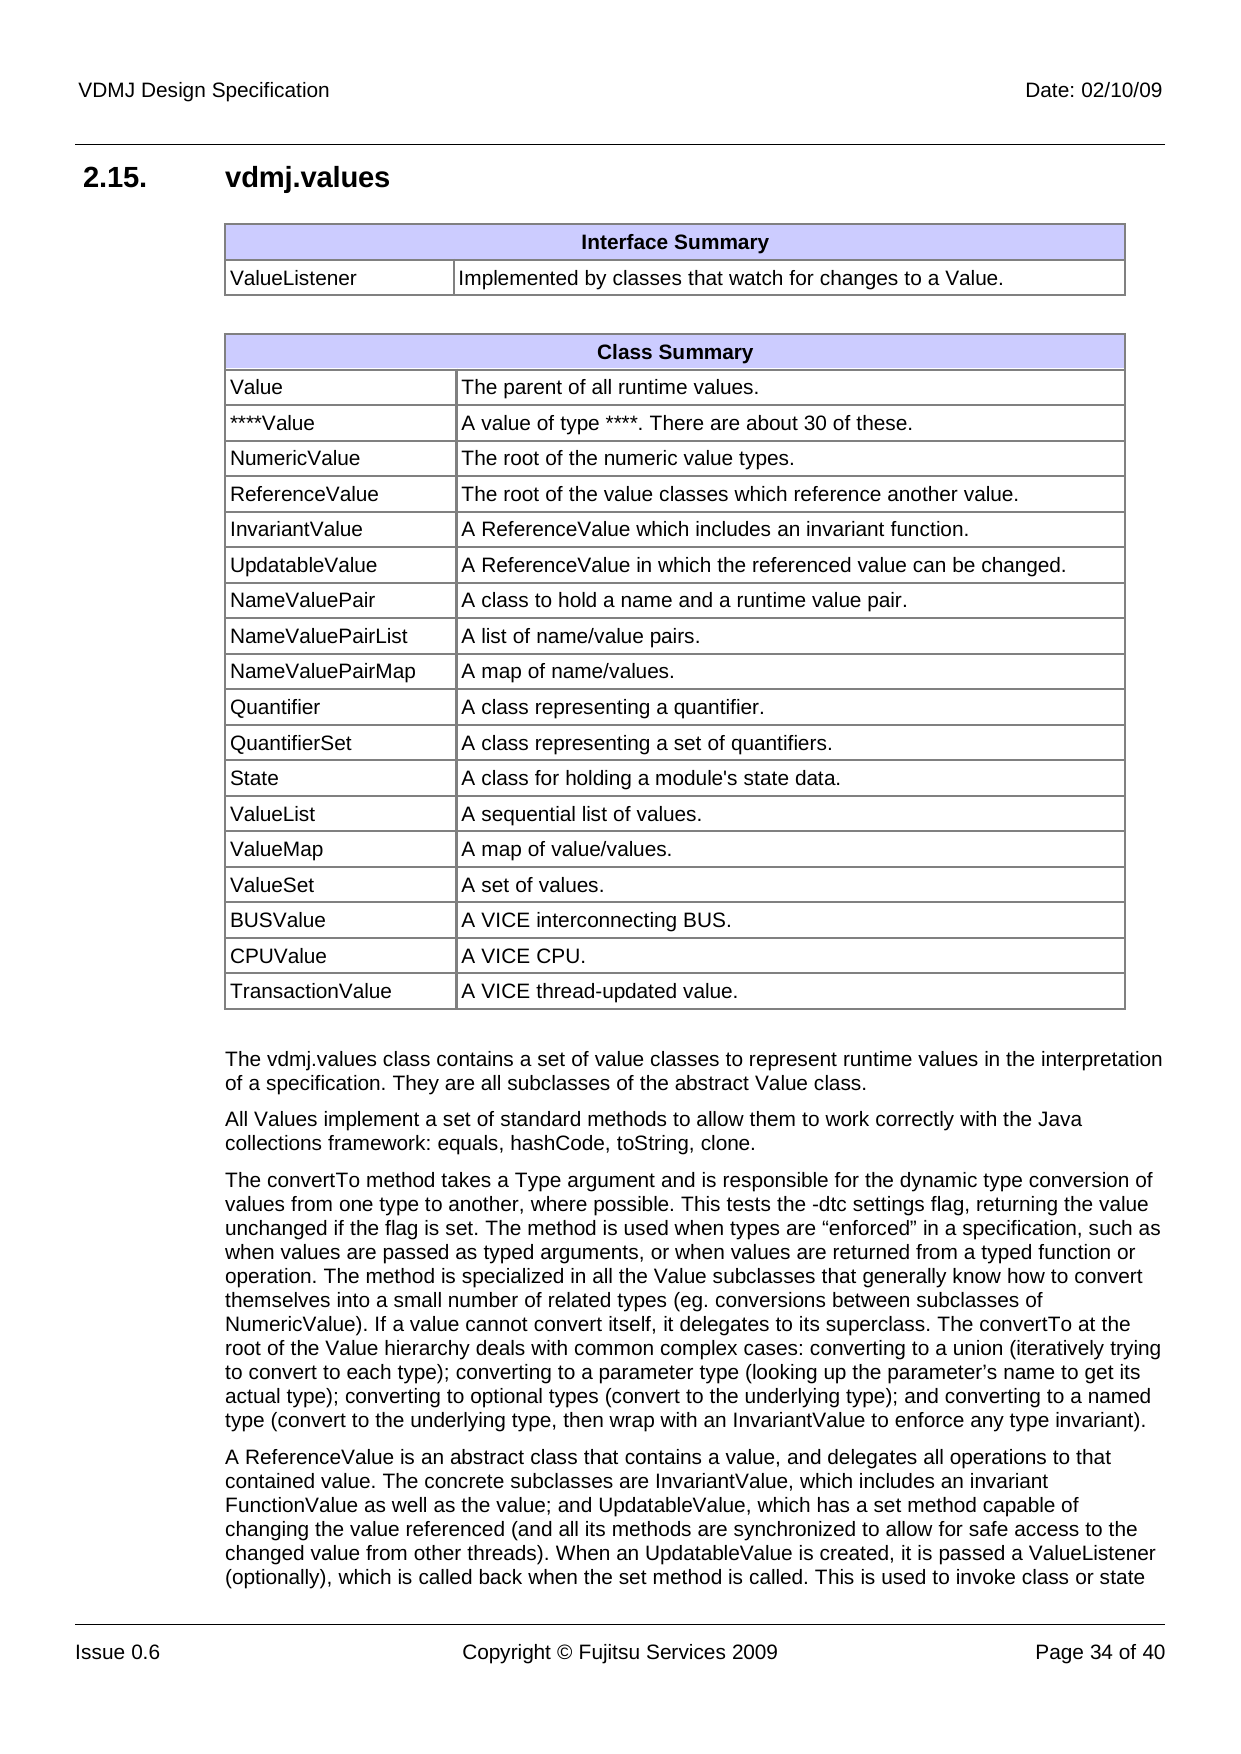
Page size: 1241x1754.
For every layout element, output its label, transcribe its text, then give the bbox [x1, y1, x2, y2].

table_cell A class to hold a name and a runtime value pair. [458, 584, 1124, 617]
table_cell ValueSet [226, 868, 455, 901]
table_cell Value [226, 371, 455, 404]
table_cell NumericValue [226, 442, 455, 475]
table_cell A map of value/values. [458, 832, 1124, 866]
table_cell The parent of all runtime values. [458, 371, 1124, 404]
text The vdmj.values class contains a set of value classes to represent runtime values in the interpretation of a specification. They are all subclasses of the abstract Value class. [225, 1046, 1165, 1094]
table_cell InvariantValue [226, 513, 455, 546]
table_cell ValueList [226, 797, 455, 830]
table_cell A list of name/value pairs. [458, 619, 1124, 653]
table_cell UpdatableValue [226, 548, 455, 582]
table_cell CPUValue [226, 939, 455, 972]
text The convertTo method takes a Type argument and is responsible for the dynamic type conversion of values from one type to another, where possible. This tests the -dtc settings flag, returning the value unchanged if the flag is set. The method is used when types are “enforced” in a specification, such as when values are passed as typed arguments, or when values are returned from a typed function or operation. The method is specialized in all the Value subclasses that generally know how to convert themselves into a small number of related types (eg. conversions between subclasses of NumericValue). If a value cannot convert itself, it delegates to its superclass. The convertTo at the root of the Value hierarchy deals with common complex cases: converting to a union (iteratively trying to convert to each type); converting to a parameter type (looking up the parameter’s name to get its actual type); converting to optional types (convert to the underlying type); and converting to a named type (convert to the underlying type, then wrap with an InvariantValue to enforce any type invariant). [225, 1168, 1165, 1432]
table_cell A set of values. [458, 868, 1124, 901]
table_cell TransactionValue [226, 974, 455, 1008]
table_cell BUSValue [226, 903, 455, 937]
table_cell Quantifier [226, 690, 455, 724]
table_cell A ReferenceValue in which the referenced value can be changed. [458, 548, 1124, 582]
text All Values implement a set of standard methods to allow them to work correctly with the Java collections framework: equals, hashCode, toString, clone. [225, 1107, 1165, 1155]
table_cell ValueMap [226, 832, 455, 866]
table_cell A class for holding a module's state data. [458, 761, 1124, 795]
text A ReferenceValue is an abstract class that contains a value, and delegates all operations to that contained value. The concrete subclasses are InvariantValue, which includes an invariant FunctionValue as well as the value; and UpdatableValue, which has a set method capable of changing the value referenced (and all its methods are synchronized to allow for safe access to the changed value from other threads). When an UpdatableValue is created, it is passed a ValueListener (optionally), which is called back when the set method is called. This is used to invoke class or state [225, 1445, 1165, 1589]
table_cell A class representing a quantifier. [458, 690, 1124, 724]
table_cell A VICE thread-updated value. [458, 974, 1124, 1008]
table_cell ValueListener [226, 261, 453, 294]
table_cell State [226, 761, 455, 795]
table_cell NameValuePair [226, 584, 455, 617]
table_cell NameValuePairMap [226, 655, 455, 688]
table_header Interface Summary [226, 225, 1124, 259]
table_cell A value of type ****. There are about 30 of these. [458, 406, 1124, 439]
table_cell QuantifierSet [226, 726, 455, 759]
table_cell NameValuePairList [226, 619, 455, 653]
table_cell A ReferenceValue which includes an invariant function. [458, 513, 1124, 546]
table_cell A sequential list of values. [458, 797, 1124, 830]
table_header Class Summary [226, 335, 1124, 368]
table_cell ****Value [226, 406, 455, 439]
table_cell Implemented by classes that watch for changes to a Value. [455, 261, 1124, 294]
table_cell A VICE CPU. [458, 939, 1124, 972]
table_cell The root of the value classes which reference another value. [458, 477, 1124, 511]
table_cell A map of name/values. [458, 655, 1124, 688]
table_cell The root of the numeric value types. [458, 442, 1124, 475]
table_cell A VICE interconnecting BUS. [458, 903, 1124, 937]
table_cell A class representing a set of quantifiers. [458, 726, 1124, 759]
subtitle vdmj.values [75, 160, 1165, 193]
table_cell ReferenceValue [226, 477, 455, 511]
